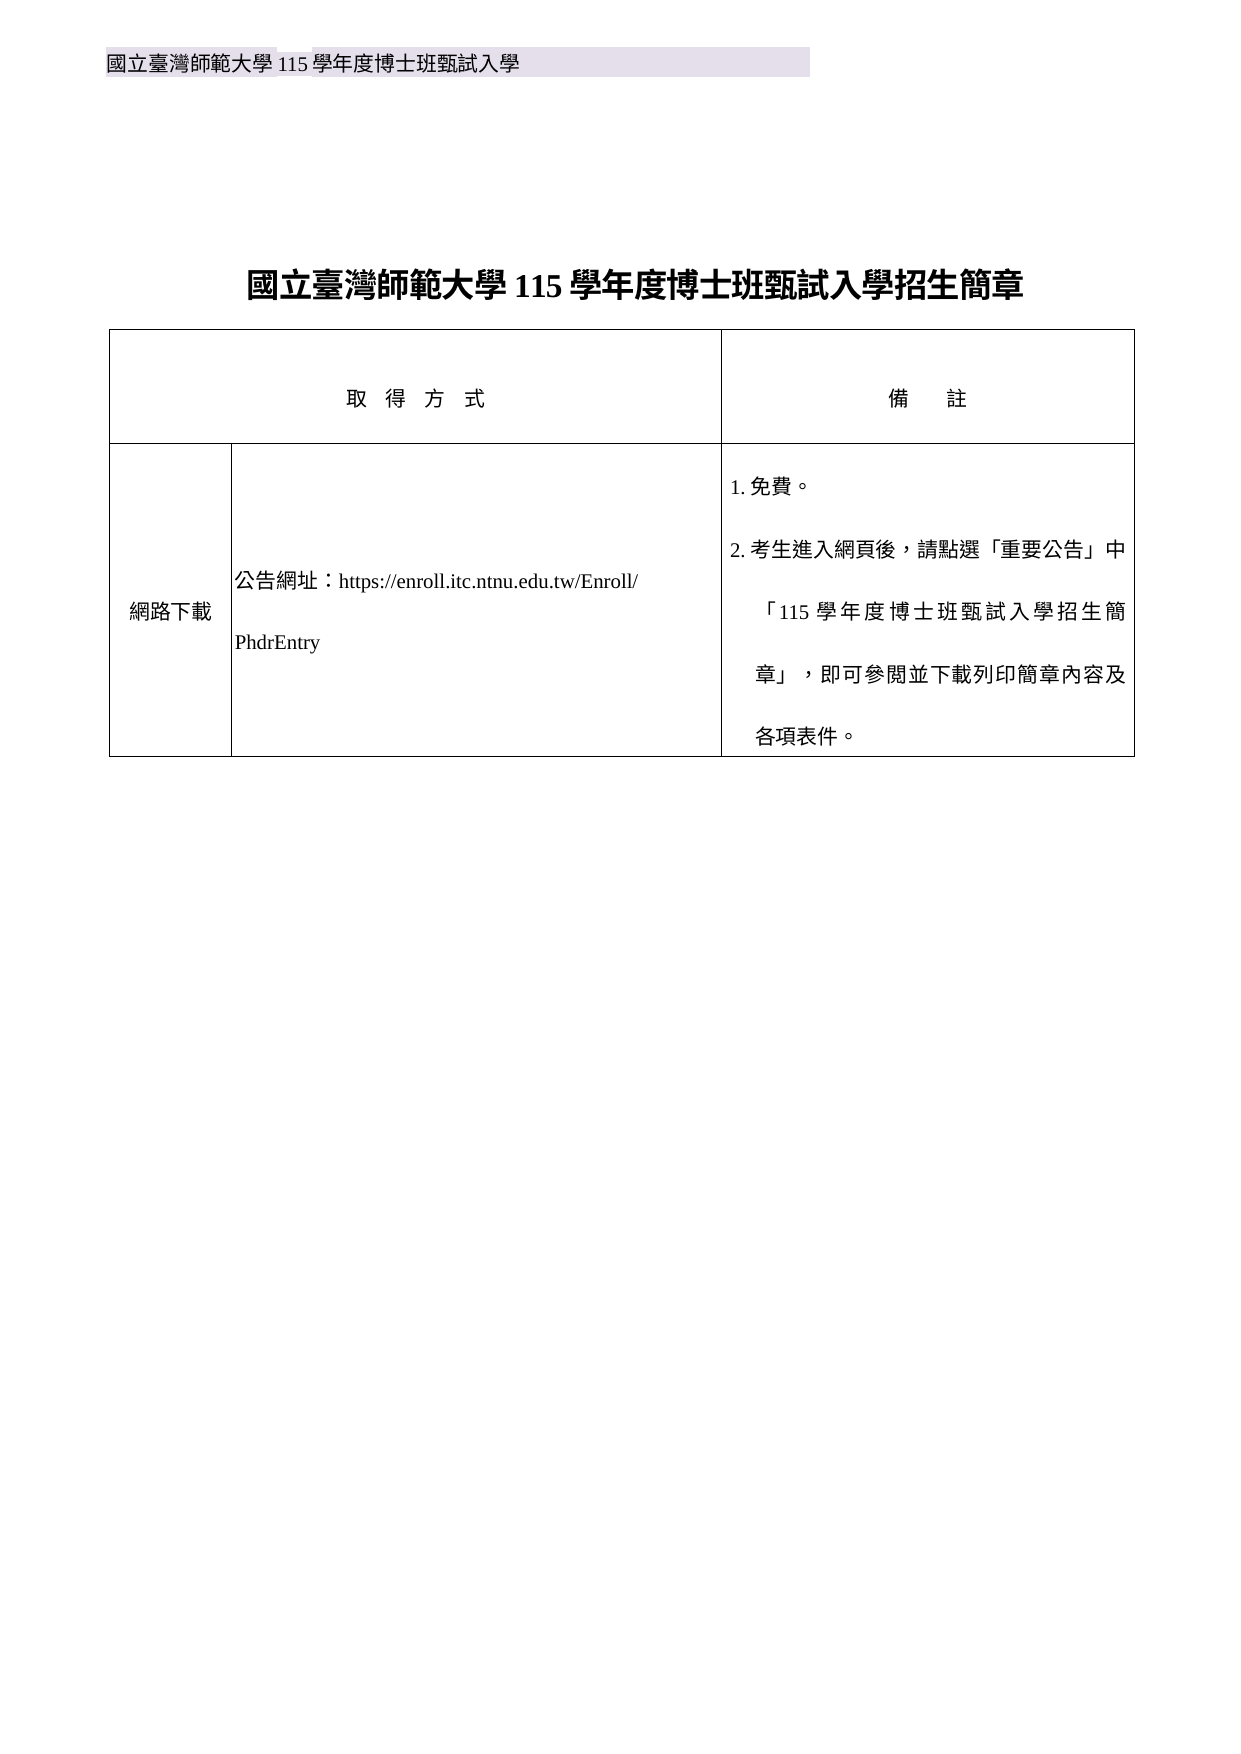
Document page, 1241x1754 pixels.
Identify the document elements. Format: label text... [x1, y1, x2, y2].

table_cell 網路下載 [110, 444, 231, 756]
table_cell 1. 免費。 2. 考生進入網頁後，請點選「重要公告」中「115學年度博士班甄試入學招生簡章」，即可參閲並下載列印簡章內容及各項表件。 [722, 444, 1134, 756]
table_header 備 註 [722, 330, 1134, 443]
text 國立臺灣師範大學115學年度博士班甄試入學招生簡章 [106, 242, 1134, 304]
table_header 取 得 方 式 [110, 330, 721, 443]
table_cell 公告網址：https://enroll.itc.ntnu.edu.tw/Enroll/PhdrEntry [232, 444, 721, 756]
